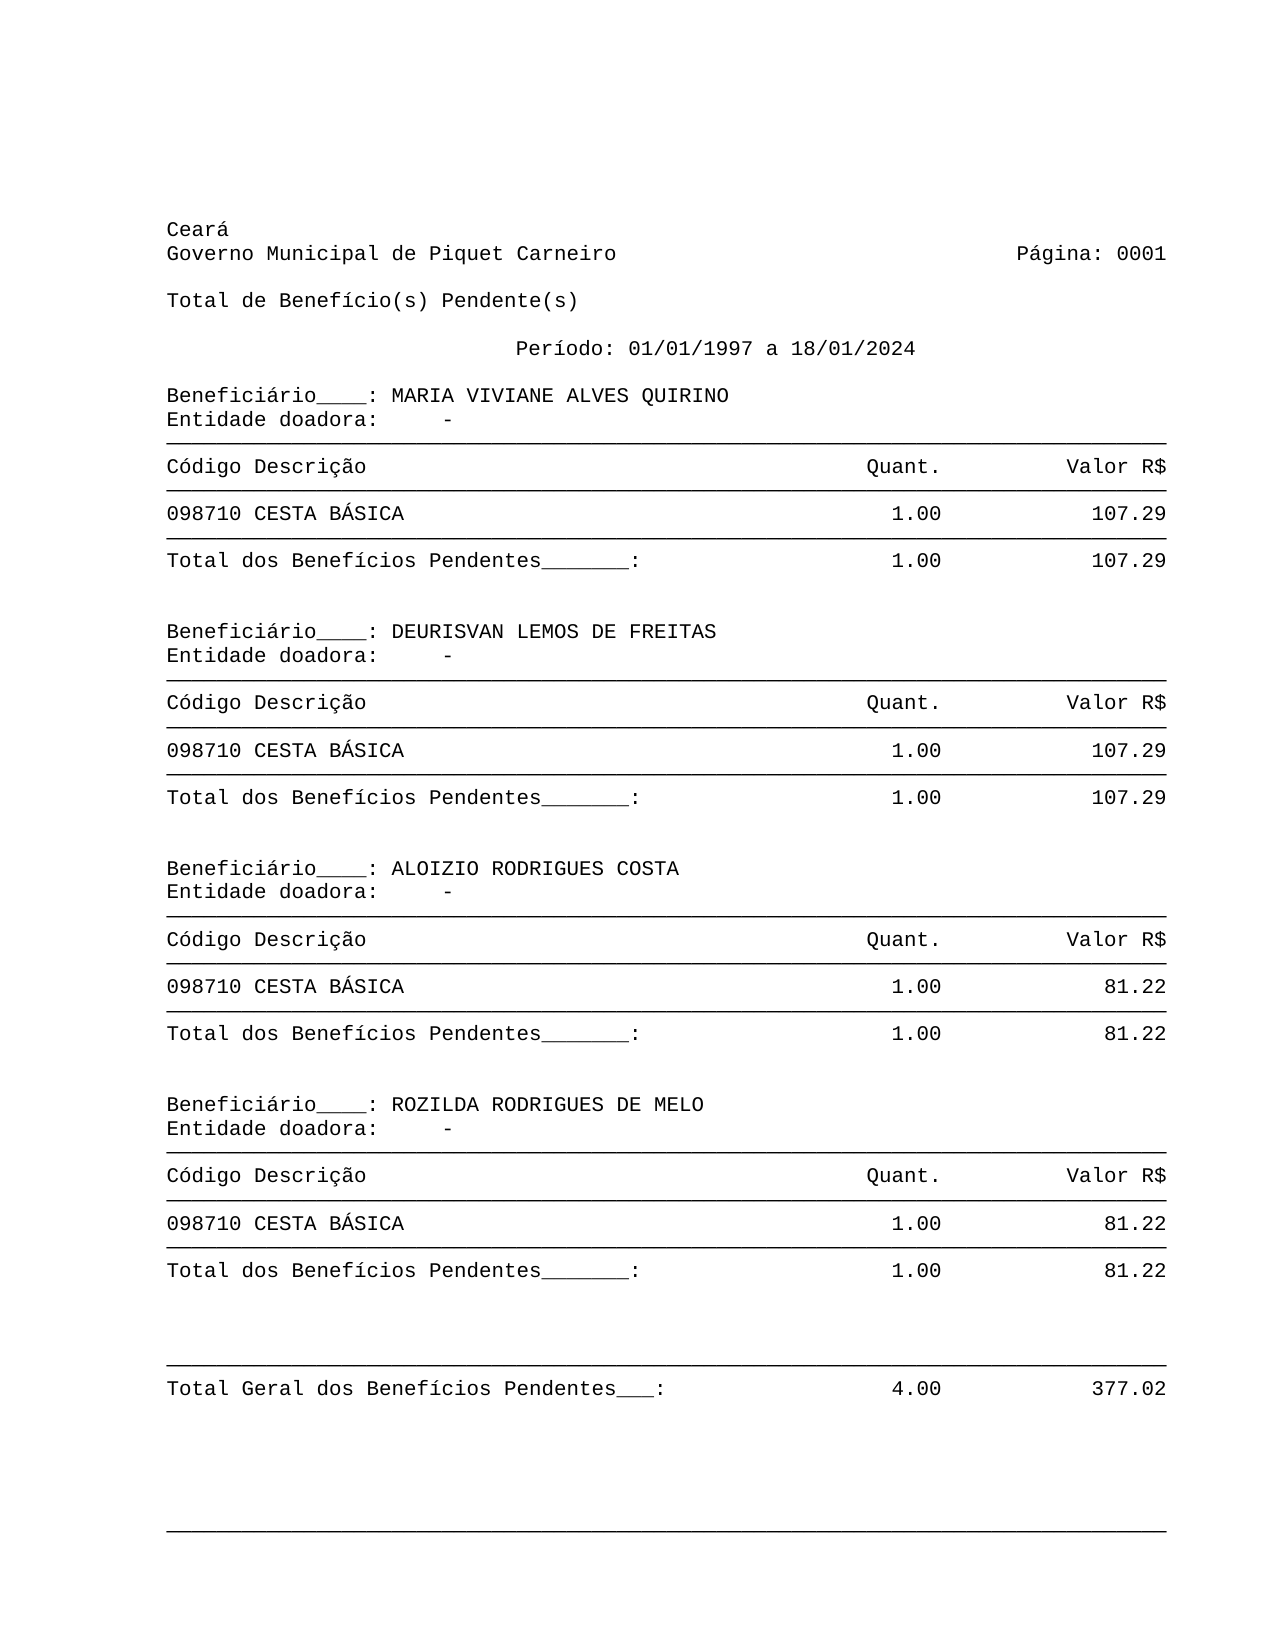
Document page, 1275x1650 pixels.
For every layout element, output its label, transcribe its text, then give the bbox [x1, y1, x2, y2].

text Beneficiário____: MARIA VIVIANE ALVES QUIRINO Entidade doadora: - ———————————————————————————————————————————————————————————————————————————————— Código Descrição Quant. Valor R$ ———————————————————————————————————————————————————————————————————————————————— 098710 CESTA BÁSICA 1.00 107.29 ———————————————————————————————————————————————————————————————————————————————— Total dos Benefícios Pendentes_______: 1.00 107.29 Beneficiário____: DEURISVAN LEMOS DE FREITAS Entidade doadora: - ———————————————————————————————————————————————————————————————————————————————— Código Descrição Quant. Valor R$ ———————————————————————————————————————————————————————————————————————————————— 098710 CESTA BÁSICA 1.00 107.29 ———————————————————————————————————————————————————————————————————————————————— Total dos Benefícios Pendentes_______: 1.00 107.29 Beneficiário____: ALOIZIO RODRIGUES COSTA Entidade doadora: - ———————————————————————————————————————————————————————————————————————————————— Código Descrição Quant. Valor R$ ———————————————————————————————————————————————————————————————————————————————— 098710 CESTA BÁSICA 1.00 81.22 ———————————————————————————————————————————————————————————————————————————————— Total dos Benefícios Pendentes_______: 1.00 81.22 Beneficiário____: ROZILDA RODRIGUES DE MELO Entidade doadora: - ———————————————————————————————————————————————————————————————————————————————— Código Descrição Quant. Valor R$ ———————————————————————————————————————————————————————————————————————————————— 098710 CESTA BÁSICA 1.00 81.22 ———————————————————————————————————————————————————————————————————————————————— Total dos Benefícios Pendentes_______: 1.00 81.22 ———————————————————————————————————————————————————————————————————————————————— Total Geral dos Benefícios Pendentes___: 4.00 377.02 ———————————————————————————————————————————————————————————————————————————————— [166, 385, 1264, 1567]
text Período: 01/01/1997 a 18/01/2024 [166, 338, 1264, 385]
text Ceará Governo Municipal de Piquet Carneiro Página: 0001 Total de Benefício(s) Pendente(s) [166, 219, 1264, 338]
